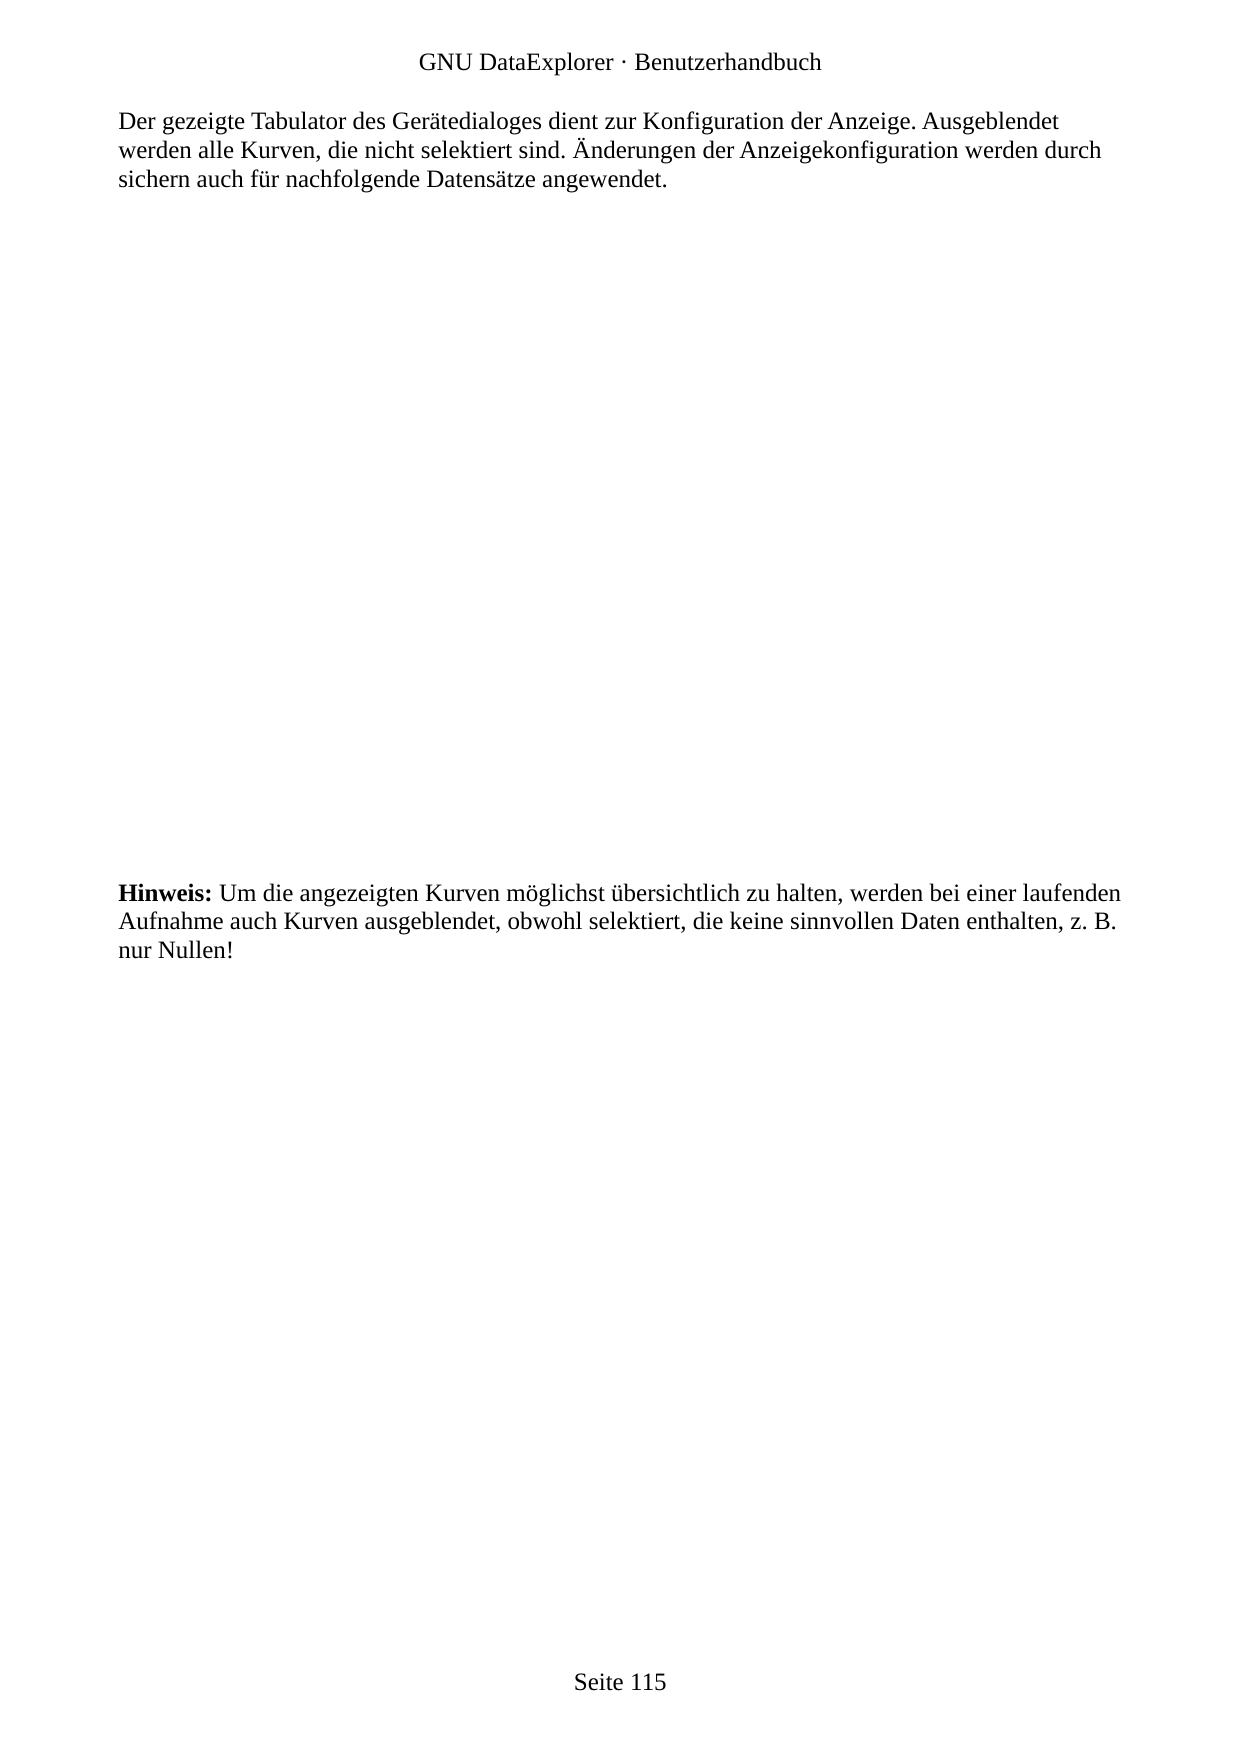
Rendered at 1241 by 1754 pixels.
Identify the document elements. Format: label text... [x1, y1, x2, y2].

text Der gezeigte Tabulator des Gerätedialoges dient zur Konfiguration der Anzeige. Ausgeblendet werden alle Kurven, die nicht selektiert sind. Änderungen der Anzeigekonfiguration werden durch sichern auch für nachfolgende Datensätze angewendet. [118, 106, 1122, 192]
text Hinweis: Um die angezeigten Kurven möglichst übersichtlich zu halten, werden bei einer laufenden Aufnahme auch Kurven ausgeblendet, obwohl selektiert, die keine sinnvollen Daten enthalten, z. B. nur Nullen! [118, 878, 1122, 964]
